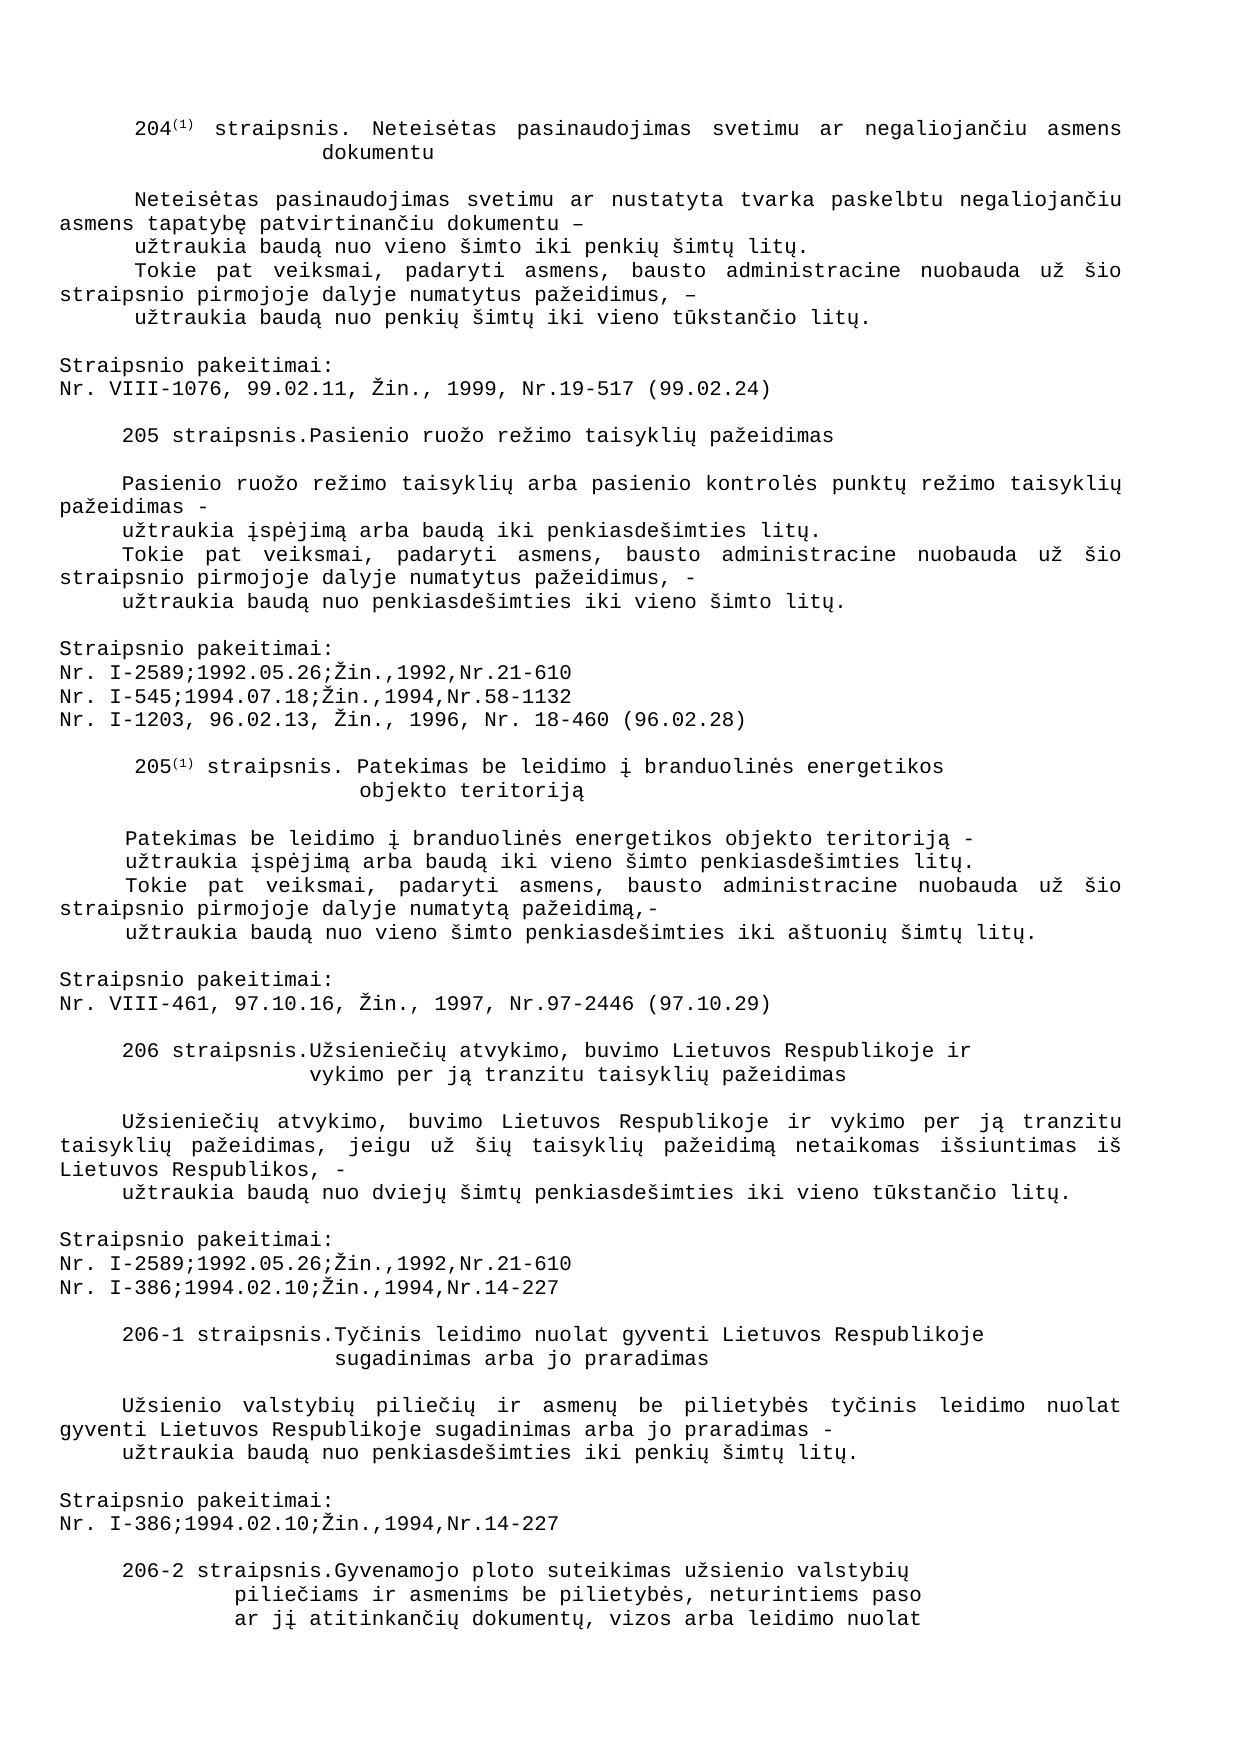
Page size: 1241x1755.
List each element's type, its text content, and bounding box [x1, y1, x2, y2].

text Nr. VIII-1076, 99.02.11, Žin., 1999, Nr.19-517 (99.02.24) [59, 378, 1122, 402]
text užtraukia baudą nuo vieno šimto iki penkių šimtų litų. [59, 236, 1122, 260]
text Nr. I-2589;1992.05.26;Žin.,1992,Nr.21-610 [59, 1253, 1122, 1277]
text Nr. I-386;1994.02.10;Žin.,1994,Nr.14-227 [59, 1277, 1122, 1300]
text 204(1) straipsnis. Neteisėtas pasinaudojimas svetimu ar negaliojančiu asmens dokumentu [134, 118, 1122, 165]
text objekto teritoriją [134, 780, 1122, 804]
text Nr. I-1203, 96.02.13, Žin., 1996, Nr. 18-460 (96.02.28) [59, 709, 1122, 733]
text 206-2 straipsnis.Gyvenamojo ploto suteikimas užsienio valstybių [59, 1561, 1122, 1584]
text 206 straipsnis.Užsieniečių atvykimo, buvimo Lietuvos Respublikoje ir [59, 1040, 1122, 1064]
text 206-1 straipsnis.Tyčinis leidimo nuolat gyventi Lietuvos Respublikoje [59, 1324, 1122, 1348]
text Tokie pat veiksmai, padaryti asmens, bausto administracine nuobauda už šio straipsnio pirmojoje dalyje numatytą pažeidimą,- [59, 875, 1122, 922]
text Nr. I-2589;1992.05.26;Žin.,1992,Nr.21-610 [59, 662, 1122, 686]
text Nr. I-386;1994.02.10;Žin.,1994,Nr.14-227 [59, 1513, 1122, 1537]
text užtraukia baudą nuo penkiasdešimties iki penkių šimtų litų. [59, 1442, 1122, 1466]
text užtraukia baudą nuo penkių šimtų iki vieno tūkstančio litų. [59, 307, 1122, 331]
text Pasienio ruožo režimo taisyklių arba pasienio kontrolės punktų režimo taisyklių pažeidimas - [59, 473, 1122, 520]
text Neteisėtas pasinaudojimas svetimu ar nustatyta tvarka paskelbtu negaliojančiu asmens tapatybę patvirtinančiu dokumentu – [59, 189, 1122, 236]
text Nr. I-545;1994.07.18;Žin.,1994,Nr.58-1132 [59, 686, 1122, 709]
text Straipsnio pakeitimai: [59, 1229, 1122, 1253]
text užtraukia baudą nuo vieno šimto penkiasdešimties iki aštuonių šimtų litų. [59, 922, 1122, 946]
text Straipsnio pakeitimai: [59, 1489, 1122, 1513]
text užtraukia įspėjimą arba baudą iki penkiasdešimties litų. [59, 520, 1122, 544]
text užtraukia baudą nuo dviejų šimtų penkiasdešimties iki vieno tūkstančio litų. [59, 1182, 1122, 1206]
text Užsieniečių atvykimo, buvimo Lietuvos Respublikoje ir vykimo per ją tranzitu taisyklių pažeidimas, jeigu už šių taisyklių pažeidimą netaikomas išsiuntimas iš Lietuvos Respublikos, - [59, 1111, 1122, 1182]
text Tokie pat veiksmai, padaryti asmens, bausto administracine nuobauda už šio straipsnio pirmojoje dalyje numatytus pažeidimus, – [59, 260, 1122, 307]
text Straipsnio pakeitimai: [59, 969, 1122, 993]
text Tokie pat veiksmai, padaryti asmens, bausto administracine nuobauda už šio straipsnio pirmojoje dalyje numatytus pažeidimus, - [59, 544, 1122, 591]
text piliečiams ir asmenims be pilietybės, neturintiems paso [59, 1584, 1122, 1608]
text 205(1) straipsnis. Patekimas be leidimo į branduolinės energetikos [134, 757, 1122, 780]
text 205 straipsnis.Pasienio ruožo režimo taisyklių pažeidimas [59, 426, 1122, 449]
text Patekimas be leidimo į branduolinės energetikos objekto teritoriją - [59, 827, 1122, 851]
text Nr. VIII-461, 97.10.16, Žin., 1997, Nr.97-2446 (97.10.29) [59, 993, 1122, 1017]
text Straipsnio pakeitimai: [59, 638, 1122, 662]
text vykimo per ją tranzitu taisyklių pažeidimas [59, 1064, 1122, 1088]
text užtraukia baudą nuo penkiasdešimties iki vieno šimto litų. [59, 591, 1122, 615]
text užtraukia įspėjimą arba baudą iki vieno šimto penkiasdešimties litų. [59, 851, 1122, 875]
text Straipsnio pakeitimai: [59, 354, 1122, 378]
text sugadinimas arba jo praradimas [59, 1348, 1122, 1371]
text Užsienio valstybių piliečių ir asmenų be pilietybės tyčinis leidimo nuolat gyventi Lietuvos Respublikoje sugadinimas arba jo praradimas - [59, 1395, 1122, 1442]
text ar jį atitinkančių dokumentų, vizos arba leidimo nuolat [59, 1608, 1122, 1631]
